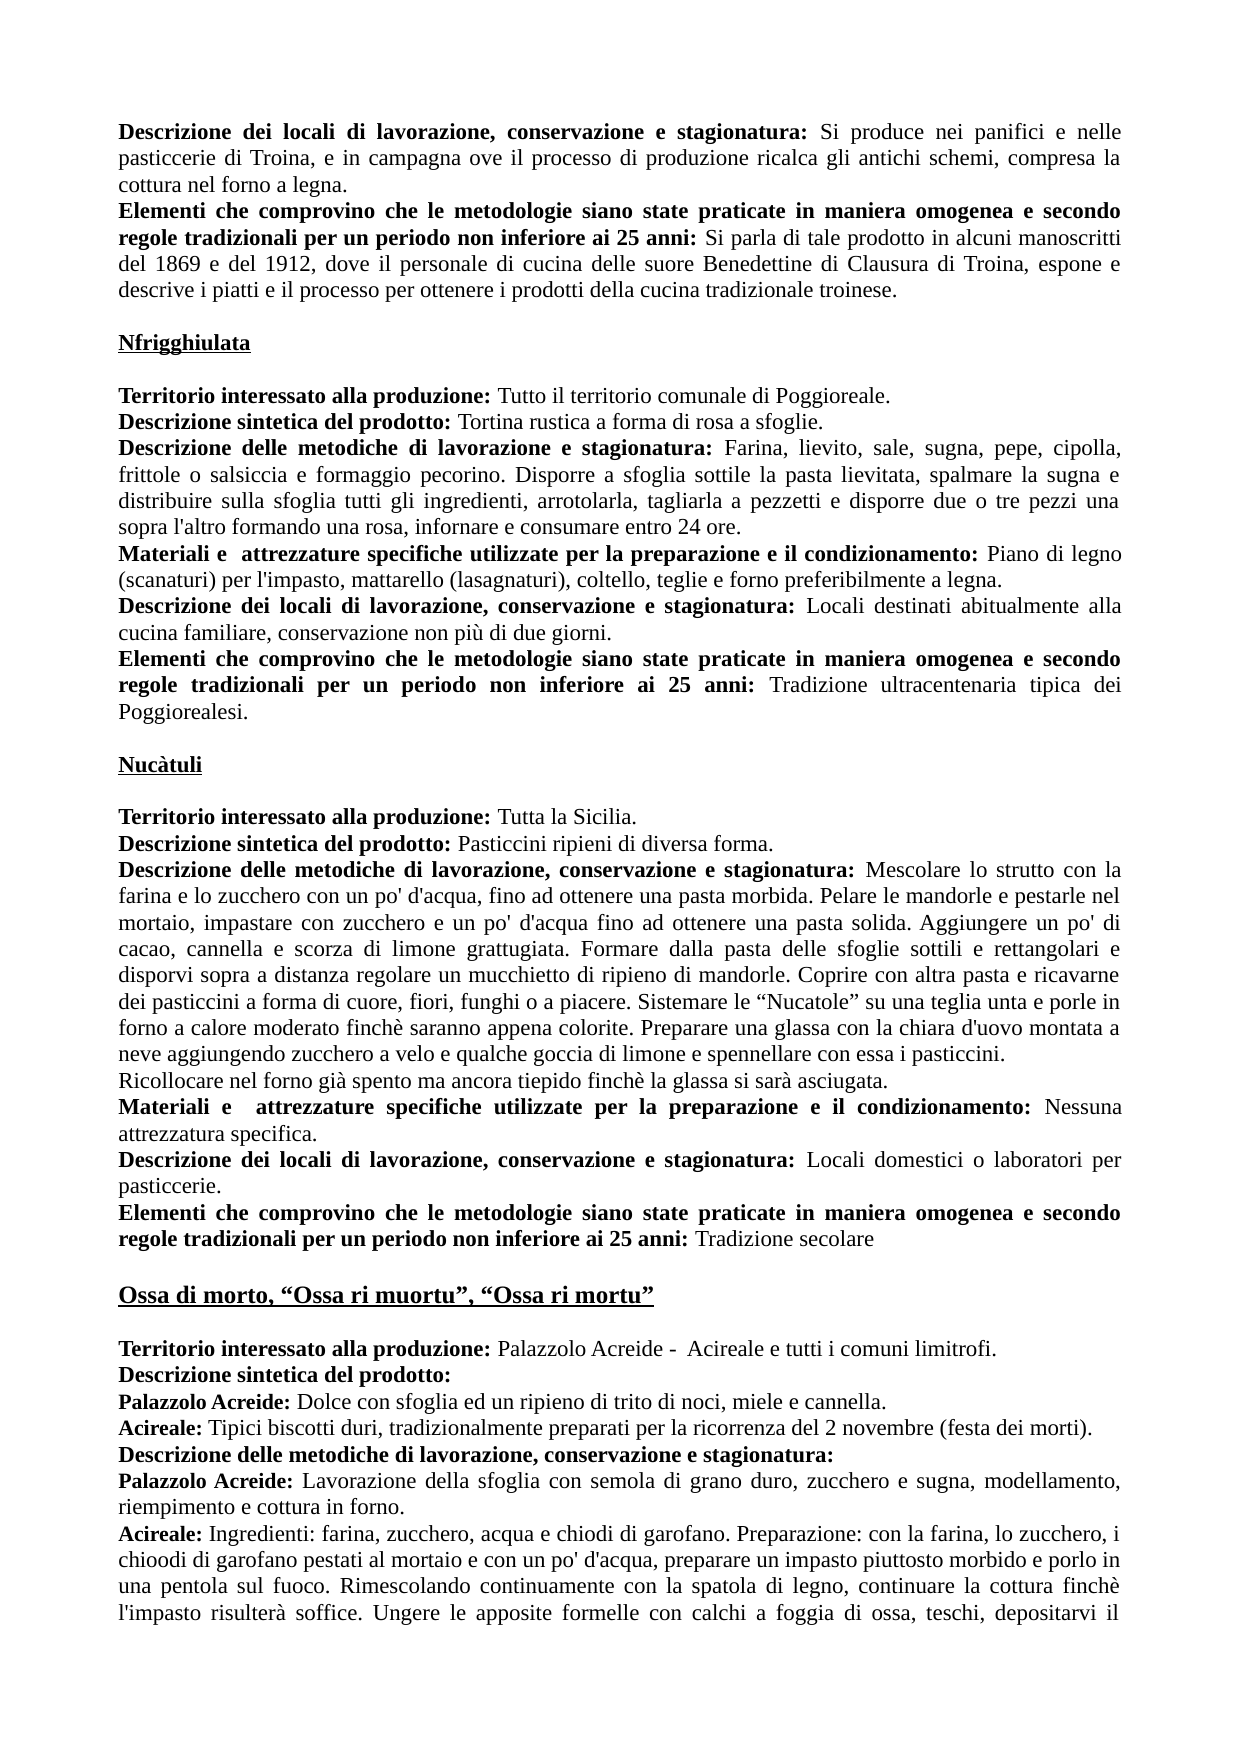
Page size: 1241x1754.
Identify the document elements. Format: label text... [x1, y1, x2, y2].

text Elementi che comprovino che le metodologie siano state praticate in maniera omogenea e secondo regole tradizionali per un periodo non inferiore ai 25 anni: Tradizione ultracentenaria tipica dei Poggiorealesi. [118, 645, 1122, 724]
text Descrizione delle metodiche di lavorazione e stagionatura: Farina, lievito, sale, sugna, pepe, cipolla, frittole o salsiccia e formaggio pecorino. Disporre a sfoglia sottile la pasta lievitata, spalmare la sugna e distribuire sulla sfoglia tutti gli ingredienti, arrotolarla, tagliarla a pezzetti e disporre due o tre pezzi una sopra l'altro formando una rosa, infornare e consumare entro 24 ore. [118, 434, 1122, 540]
text Materiali e attrezzature specifiche utilizzate per la preparazione e il condizionamento: Nessuna attrezzatura specifica. [118, 1093, 1122, 1146]
text Palazzolo Acreide: Dolce con sfoglia ed un ripieno di trito di noci, miele e cannella. [118, 1388, 1122, 1414]
text Nfrigghiulata [118, 329, 1122, 355]
text Territorio interessato alla produzione: Palazzolo Acreide - Acireale e tutti i comuni limitrofi. [118, 1335, 1122, 1362]
text Elementi che comprovino che le metodologie siano state praticate in maniera omogenea e secondo regole tradizionali per un periodo non inferiore ai 25 anni: Tradizione secolare [118, 1199, 1122, 1251]
text Acireale: Tipici biscotti duri, tradizionalmente preparati per la ricorrenza del 2 novembre (festa dei morti). [118, 1414, 1122, 1441]
text Territorio interessato alla produzione: Tutto il territorio comunale di Poggioreale. [118, 382, 1122, 408]
text Descrizione dei locali di lavorazione, conservazione e stagionatura: Locali domestici o laboratori per pasticcerie. [118, 1146, 1122, 1199]
text Descrizione delle metodiche di lavorazione, conservazione e stagionatura: [118, 1441, 1122, 1467]
text Elementi che comprovino che le metodologie siano state praticate in maniera omogenea e secondo regole tradizionali per un periodo non inferiore ai 25 anni: Si parla di tale prodotto in alcuni manoscritti del 1869 e del 1912, dove il personale di cucina delle suore Benedettine di Clausura di Troina, espone e descrive i piatti e il processo per ottenere i prodotti della cucina tradizionale troinese. [118, 197, 1122, 303]
text Ricollocare nel forno già spento ma ancora tiepido finchè la glassa si sarà asciugata. [118, 1067, 1122, 1093]
text Ossa di morto, “Ossa ri muortu”, “Ossa ri mortu” [118, 1280, 1122, 1309]
text Palazzolo Acreide: Lavorazione della sfoglia con semola di grano duro, zucchero e sugna, modellamento, riempimento e cottura in forno. [118, 1467, 1122, 1520]
text Descrizione sintetica del prodotto: [118, 1362, 1122, 1388]
text Materiali e attrezzature specifiche utilizzate per la preparazione e il condizionamento: Piano di legno (scanaturi) per l'impasto, mattarello (lasagnaturi), coltello, teglie e forno preferibilmente a legna. [118, 540, 1122, 592]
text Descrizione sintetica del prodotto: Pasticcini ripieni di diversa forma. [118, 830, 1122, 856]
text Descrizione dei locali di lavorazione, conservazione e stagionatura: Locali destinati abitualmente alla cucina familiare, conservazione non più di due giorni. [118, 592, 1122, 645]
text Acireale: Ingredienti: farina, zucchero, acqua e chiodi di garofano. Preparazione: con la farina, lo zucchero, i chioodi di garofano pestati al mortaio e con un po' d'acqua, preparare un impasto piuttosto morbido e porlo in una pentola sul fuoco. Rimescolando continuamente con la spatola di legno, continuare la cottura finchè l'impasto risulterà soffice. Ungere le apposite formelle con calchi a foggia di ossa, teschi, depositarvi il [118, 1520, 1122, 1625]
text Descrizione dei locali di lavorazione, conservazione e stagionatura: Si produce nei panifici e nelle pasticcerie di Troina, e in campagna ove il processo di produzione ricalca gli antichi schemi, compresa la cottura nel forno a legna. [118, 118, 1122, 197]
text Descrizione sintetica del prodotto: Tortina rustica a forma di rosa a sfoglie. [118, 408, 1122, 434]
text Nucàtuli [118, 751, 1122, 777]
text Territorio interessato alla produzione: Tutta la Sicilia. [118, 803, 1122, 830]
text Descrizione delle metodiche di lavorazione, conservazione e stagionatura: Mescolare lo strutto con la farina e lo zucchero con un po' d'acqua, fino ad ottenere una pasta morbida. Pelare le mandorle e pestarle nel mortaio, impastare con zucchero e un po' d'acqua fino ad ottenere una pasta solida. Aggiungere un po' di cacao, cannella e scorza di limone grattugiata. Formare dalla pasta delle sfoglie sottili e rettangolari e disporvi sopra a distanza regolare un mucchietto di ripieno di mandorle. Coprire con altra pasta e ricavarne dei pasticcini a forma di cuore, fiori, funghi o a piacere. Sistemare le “Nucatole” su una teglia unta e porle in forno a calore moderato finchè saranno appena colorite. Preparare una glassa con la chiara d'uovo montata a neve aggiungendo zucchero a velo e qualche goccia di limone e spennellare con essa i pasticcini. [118, 856, 1122, 1067]
